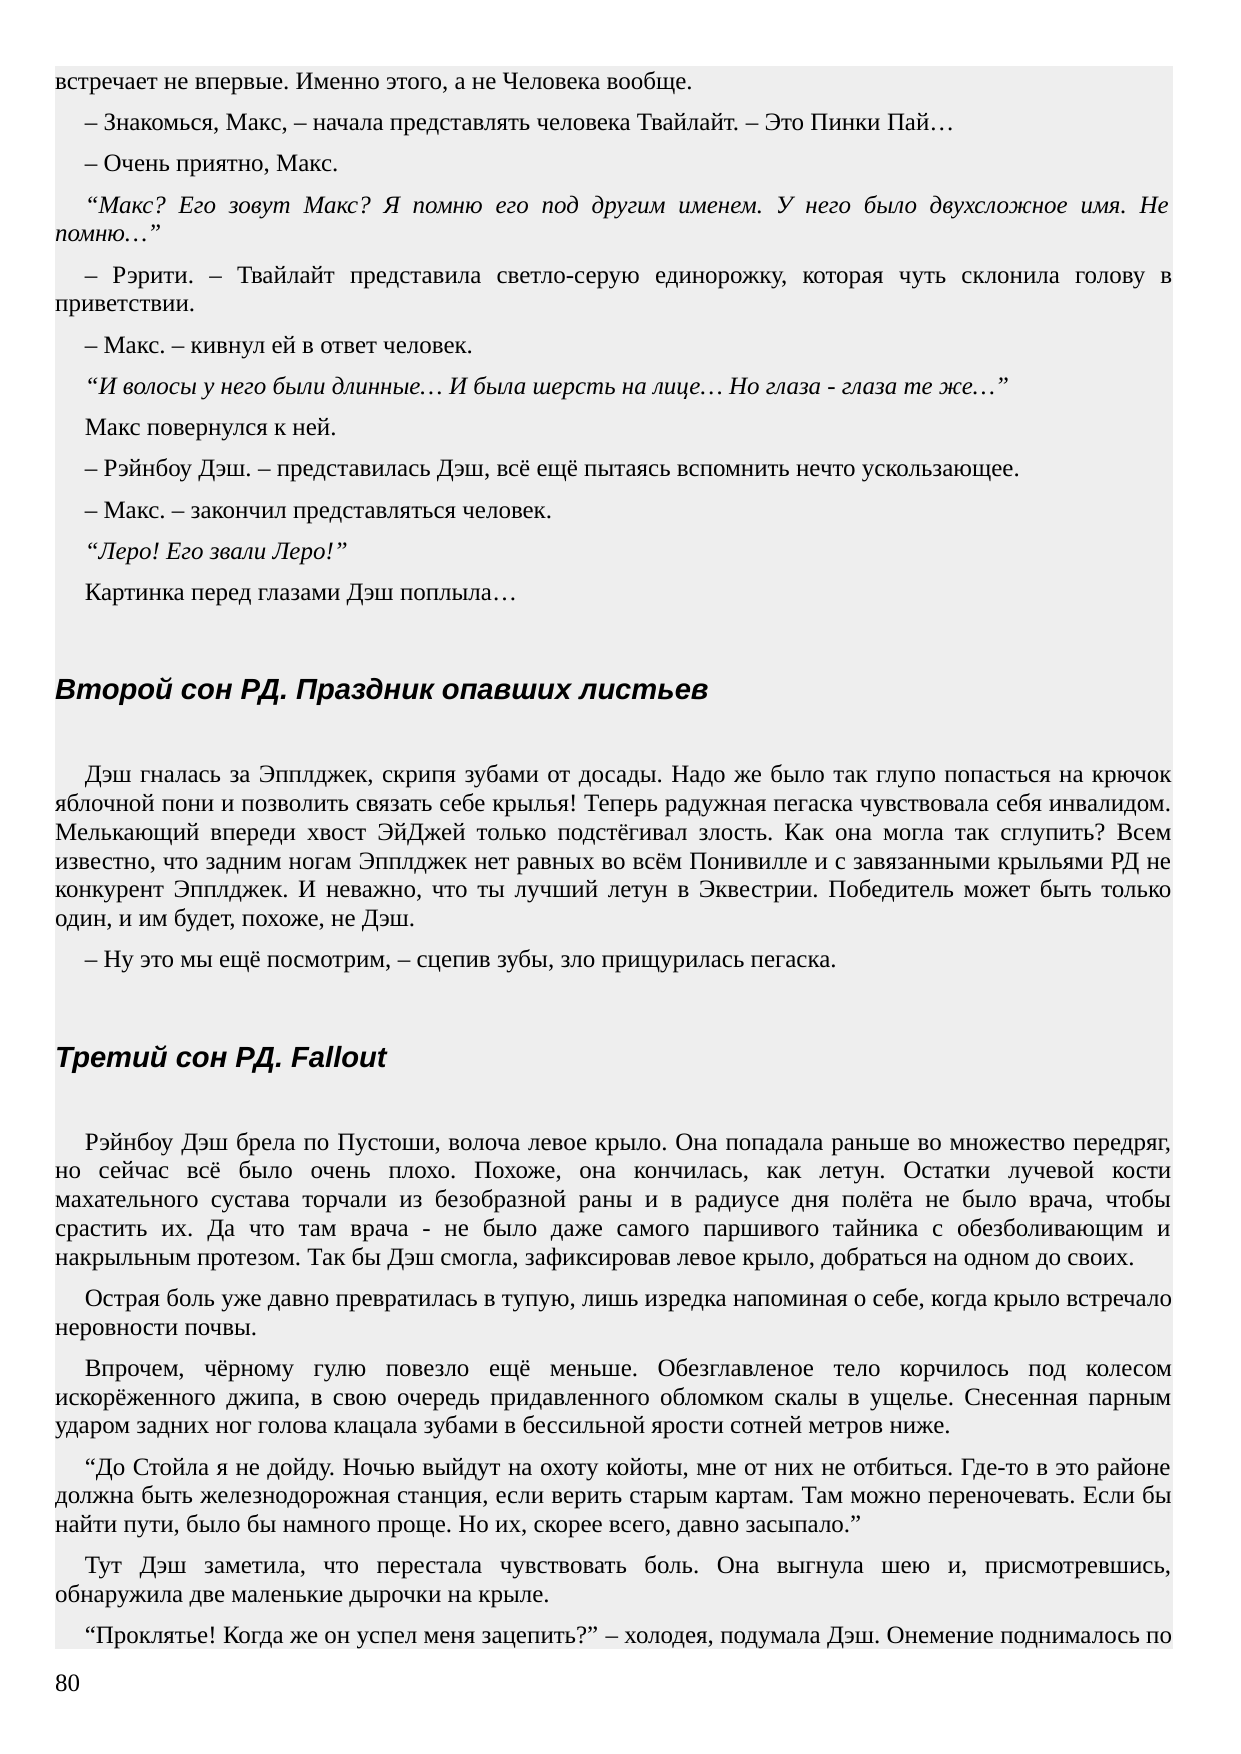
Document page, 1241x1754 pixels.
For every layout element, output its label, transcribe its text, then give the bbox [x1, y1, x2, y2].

text Острая боль уже давно превратилась в тупую, лишь изредка напоминая о себе, когда крыло встречало неровности почвы. [55, 1283, 1173, 1341]
text – Очень приятно, Макс. [55, 148, 1173, 177]
text Макс повернулся к ней. [55, 412, 1173, 441]
text Дэш гналась за Эпплджек, скрипя зубами от досады. Надо же было так глупо попасться на крючок яблочной пони и позволить связать себе крылья! Теперь радужная пегаска чувствовала себя инвалидом. Мелькающий впереди хвост ЭйДжей только подстёгивал злость. Как она могла так сглупить? Всем известно, что задним ногам Эпплджек нет равных во всём Понивилле и с завязанными крыльями РД не конкурент Эпплджек. И неважно, что ты лучший летун в Эквестрии. Победитель может быть только один, и им будет, похоже, не Дэш. [55, 759, 1173, 932]
text – Рэйнбоу Дэш. – представилась Дэш, всё ещё пытаясь вспомнить нечто ускользающее. [55, 453, 1173, 482]
text Рэйнбоу Дэш брела по Пустоши, волоча левое крыло. Она попадала раньше во множество передряг, но сейчас всё было очень плохо. Похоже, она кончилась, как летун. Остатки лучевой кости махательного сустава торчали из безобразной раны и в радиусе дня полёта не было врача, чтобы срастить их. Да что там врача - не было даже самого паршивого тайника с обезболивающим и накрыльным протезом. Так бы Дэш смогла, зафиксировав левое крыло, добраться на одном до своих. [55, 1127, 1173, 1271]
text Тут Дэш заметила, что перестала чувствовать боль. Она выгнула шею и, присмотревшись, обнаружила две маленькие дырочки на крыле. [55, 1551, 1173, 1608]
text – Знакомься, Макс, – начала представлять человека Твайлайт. – Это Пинки Пай… [55, 107, 1173, 136]
subtitle Второй сон РД. Праздник опавших листьев [55, 672, 1173, 706]
subtitle Третий сон РД. Fallout [55, 1039, 1173, 1073]
text Впрочем, чёрному гулю повезло ещё меньше. Обезглавленое тело корчилось под колесом искорёженного джипа, в свою очередь придавленного обломком скалы в ущелье. Снесенная парным ударом задних ног голова клацала зубами в бессильной ярости сотней метров ниже. [55, 1353, 1173, 1439]
text встречает не впервые. Именно этого, а не Человека вообще. [55, 66, 1173, 95]
text “Проклятье! Когда же он успел меня зацепить?” – холодея, подумала Дэш. Онемение поднималось по [55, 1621, 1173, 1649]
text “И волосы у него были длинные… И была шерсть на лице… Но глаза - глаза те же…” [55, 371, 1173, 400]
text Картинка перед глазами Дэш поплыла… [55, 577, 1173, 606]
text “До Стойла я не дойду. Ночью выйдут на охоту койоты, мне от них не отбиться. Где-то в это районе должна быть железнодорожная станция, если верить старым картам. Там можно переночевать. Если бы найти пути, было бы намного проще. Но их, скорее всего, давно засыпало.” [55, 1452, 1173, 1538]
text – Макс. – кивнул ей в ответ человек. [55, 330, 1173, 358]
text “Макс? Его зовут Макс? Я помню его под другим именем. У него было двухсложное имя. Не помню…” [55, 190, 1173, 247]
text “Леро! Его звали Леро!” [55, 536, 1173, 565]
text – Макс. – закончил представляться человек. [55, 495, 1173, 523]
text – Рэрити. – Твайлайт представила светло-серую единорожку, которая чуть склонила голову в приветствии. [55, 260, 1173, 317]
text – Ну это мы ещё посмотрим, – сцепив зубы, зло прищурилась пегаска. [55, 944, 1173, 973]
